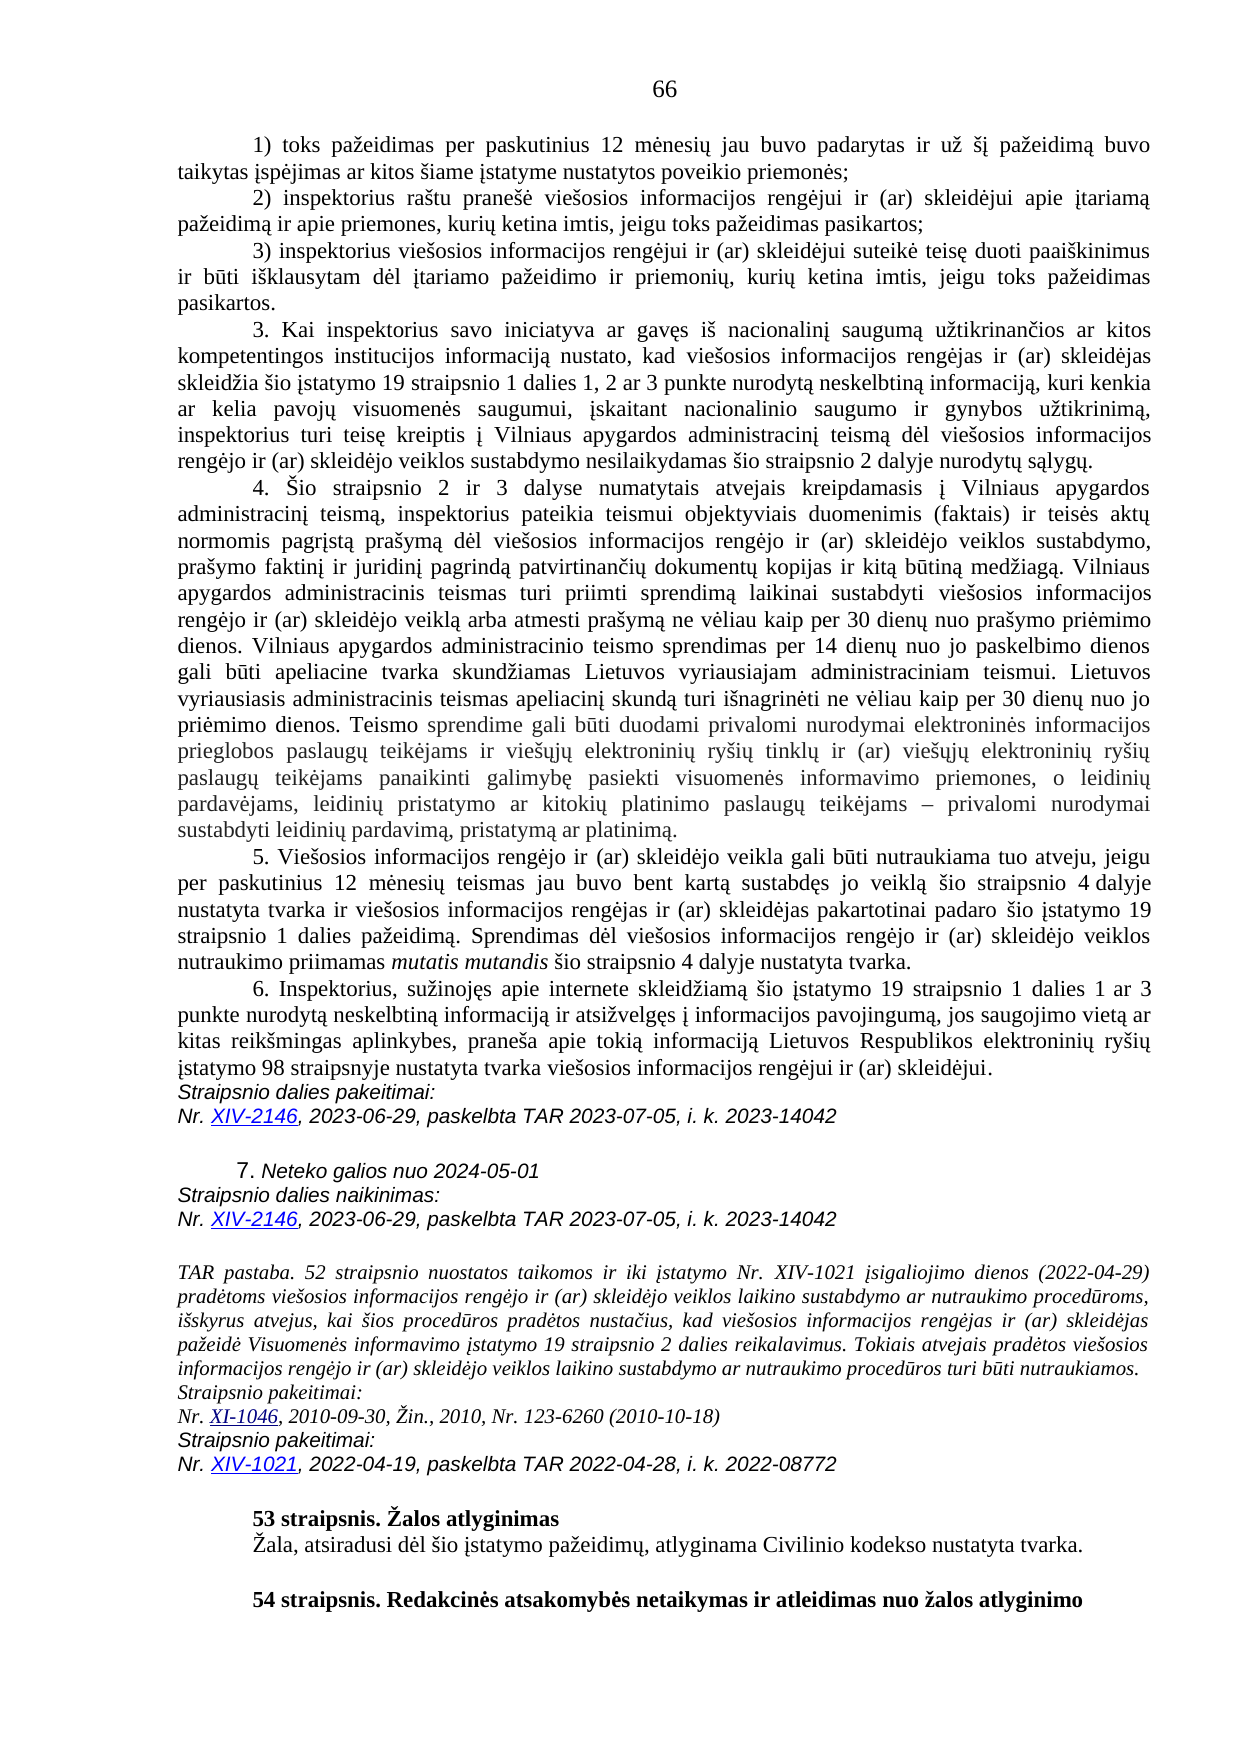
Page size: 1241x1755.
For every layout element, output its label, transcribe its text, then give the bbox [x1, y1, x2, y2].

text 5. Viešosios informacijos rengėjo ir (ar) skleidėjo veikla gali būti nutraukiama tuo atveju, jeigu per paskutinius 12 mėnesių teismas jau buvo bent kartą sustabdęs jo veiklą šio straipsnio 4 dalyje nustatyta tvarka ir viešosios informacijos rengėjas ir (ar) skleidėjas pakartotinai padaro šio įstatymo 19 straipsnio 1 dalies pažeidimą. Sprendimas dėl viešosios informacijos rengėjo ir (ar) skleidėjo veiklos nutraukimo priimamas mutatis mutandis šio straipsnio 4 dalyje nustatyta tvarka. [177, 843, 1152, 975]
text Straipsnio pakeitimai: [177, 1428, 1152, 1452]
text 3. Kai inspektorius savo iniciatyva ar gavęs iš nacionalinį saugumą užtikrinančios ar kitos kompetentingos institucijos informaciją nustato, kad viešosios informacijos rengėjas ir (ar) skleidėjas skleidžia šio įstatymo 19 straipsnio 1 dalies 1, 2 ar 3 punkte nurodytą neskelbtiną informaciją, kuri kenkia ar kelia pavojų visuomenės saugumui, įskaitant nacionalinio saugumo ir gynybos užtikrinimą, inspektorius turi teisę kreiptis į Vilniaus apygardos administracinį teismą dėl viešosios informacijos rengėjo ir (ar) skleidėjo veiklos sustabdymo nesilaikydamas šio straipsnio 2 dalyje nurodytų sąlygų. [177, 316, 1152, 474]
text Nr. XIV-1021, 2022-04-19, paskelbta TAR 2022-04-28, i. k. 2022-08772 [177, 1452, 1152, 1476]
text TAR pastaba. 52 straipsnio nuostatos taikomos ir iki įstatymo Nr. XIV-1021 įsigaliojimo dienos (2022-04-29) pradėtoms viešosios informacijos rengėjo ir (ar) skleidėjo veiklos laikino sustabdymo ar nutraukimo procedūroms, išskyrus atvejus, kai šios procedūros pradėtos nustačius, kad viešosios informacijos rengėjas ir (ar) skleidėjas pažeidė Visuomenės informavimo įstatymo 19 straipsnio 2 dalies reikalavimus. Tokiais atvejais pradėtos viešosios informacijos rengėjo ir (ar) skleidėjo veiklos laikino sustabdymo ar nutraukimo procedūros turi būti nutraukiamos. [177, 1260, 1152, 1380]
text Straipsnio dalies naikinimas: [177, 1183, 1152, 1207]
text 4. Šio straipsnio 2 ir 3 dalyse numatytais atvejais kreipdamasis į Vilniaus apygardos administracinį teismą, inspektorius pateikia teismui objektyviais duomenimis (faktais) ir teisės aktų normomis pagrįstą prašymą dėl viešosios informacijos rengėjo ir (ar) skleidėjo veiklos sustabdymo, prašymo faktinį ir juridinį pagrindą patvirtinančių dokumentų kopijas ir kitą būtiną medžiagą. Vilniaus apygardos administracinis teismas turi priimti sprendimą laikinai sustabdyti viešosios informacijos rengėjo ir (ar) skleidėjo veiklą arba atmesti prašymą ne vėliau kaip per 30 dienų nuo prašymo priėmimo dienos. Vilniaus apygardos administracinio teismo sprendimas per 14 dienų nuo jo paskelbimo dienos gali būti apeliacine tvarka skundžiamas Lietuvos vyriausiajam administraciniam teismui. Lietuvos vyriausiasis administracinis teismas apeliacinį skundą turi išnagrinėti ne vėliau kaip per 30 dienų nuo jo priėmimo dienos. Teismo sprendime gali būti duodami privalomi nurodymai elektroninės informacijos prieglobos paslaugų teikėjams ir viešųjų elektroninių ryšių tinklų ir (ar) viešųjų elektroninių ryšių paslaugų teikėjams panaikinti galimybę pasiekti visuomenės informavimo priemones, o leidinių pardavėjams, leidinių pristatymo ar kitokių platinimo paslaugų teikėjams – privalomi nurodymai sustabdyti leidinių pardavimą, pristatymą ar platinimą. [177, 474, 1152, 843]
text Žala, atsiradusi dėl šio įstatymo pažeidimų, atlyginama Civilinio kodekso nustatyta tvarka. [177, 1531, 1152, 1558]
text 7. Neteko galios nuo 2024-05-01 [177, 1157, 1152, 1183]
text Nr. XIV-2146, 2023-06-29, paskelbta TAR 2023-07-05, i. k. 2023-14042 [177, 1207, 1152, 1231]
text Nr. XIV-2146, 2023-06-29, paskelbta TAR 2023-07-05, i. k. 2023-14042 [177, 1104, 1152, 1128]
text 53 straipsnis. Žalos atlyginimas [177, 1505, 1152, 1531]
text Nr. XI-1046, 2010-09-30, Žin., 2010, Nr. 123-6260 (2010-10-18) [177, 1404, 1152, 1428]
text 54 straipsnis. Redakcinės atsakomybės netaikymas ir atleidimas nuo žalos atlyginimo [252, 1586, 1152, 1613]
text 6. Inspektorius, sužinojęs apie internete skleidžiamą šio įstatymo 19 straipsnio 1 dalies 1 ar 3 punkte nurodytą neskelbtiną informaciją ir atsižvelgęs į informacijos pavojingumą, jos saugojimo vietą ar kitas reikšmingas aplinkybes, praneša apie tokią informaciją Lietuvos Respublikos elektroninių ryšių įstatymo 98 straipsnyje nustatyta tvarka viešosios informacijos rengėjui ir (ar) skleidėjui. [177, 975, 1152, 1080]
text Straipsnio pakeitimai: [177, 1380, 1152, 1404]
text 2) inspektorius raštu pranešė viešosios informacijos rengėjui ir (ar) skleidėjui apie įtariamą pažeidimą ir apie priemones, kurių ketina imtis, jeigu toks pažeidimas pasikartos; [177, 184, 1152, 237]
text 3) inspektorius viešosios informacijos rengėjui ir (ar) skleidėjui suteikė teisę duoti paaiškinimus ir būti išklausytam dėl įtariamo pažeidimo ir priemonių, kurių ketina imtis, jeigu toks pažeidimas pasikartos. [177, 237, 1152, 316]
text 1) toks pažeidimas per paskutinius 12 mėnesių jau buvo padarytas ir už šį pažeidimą buvo taikytas įspėjimas ar kitos šiame įstatyme nustatytos poveikio priemonės; [177, 131, 1152, 184]
text Straipsnio dalies pakeitimai: [177, 1080, 1152, 1104]
